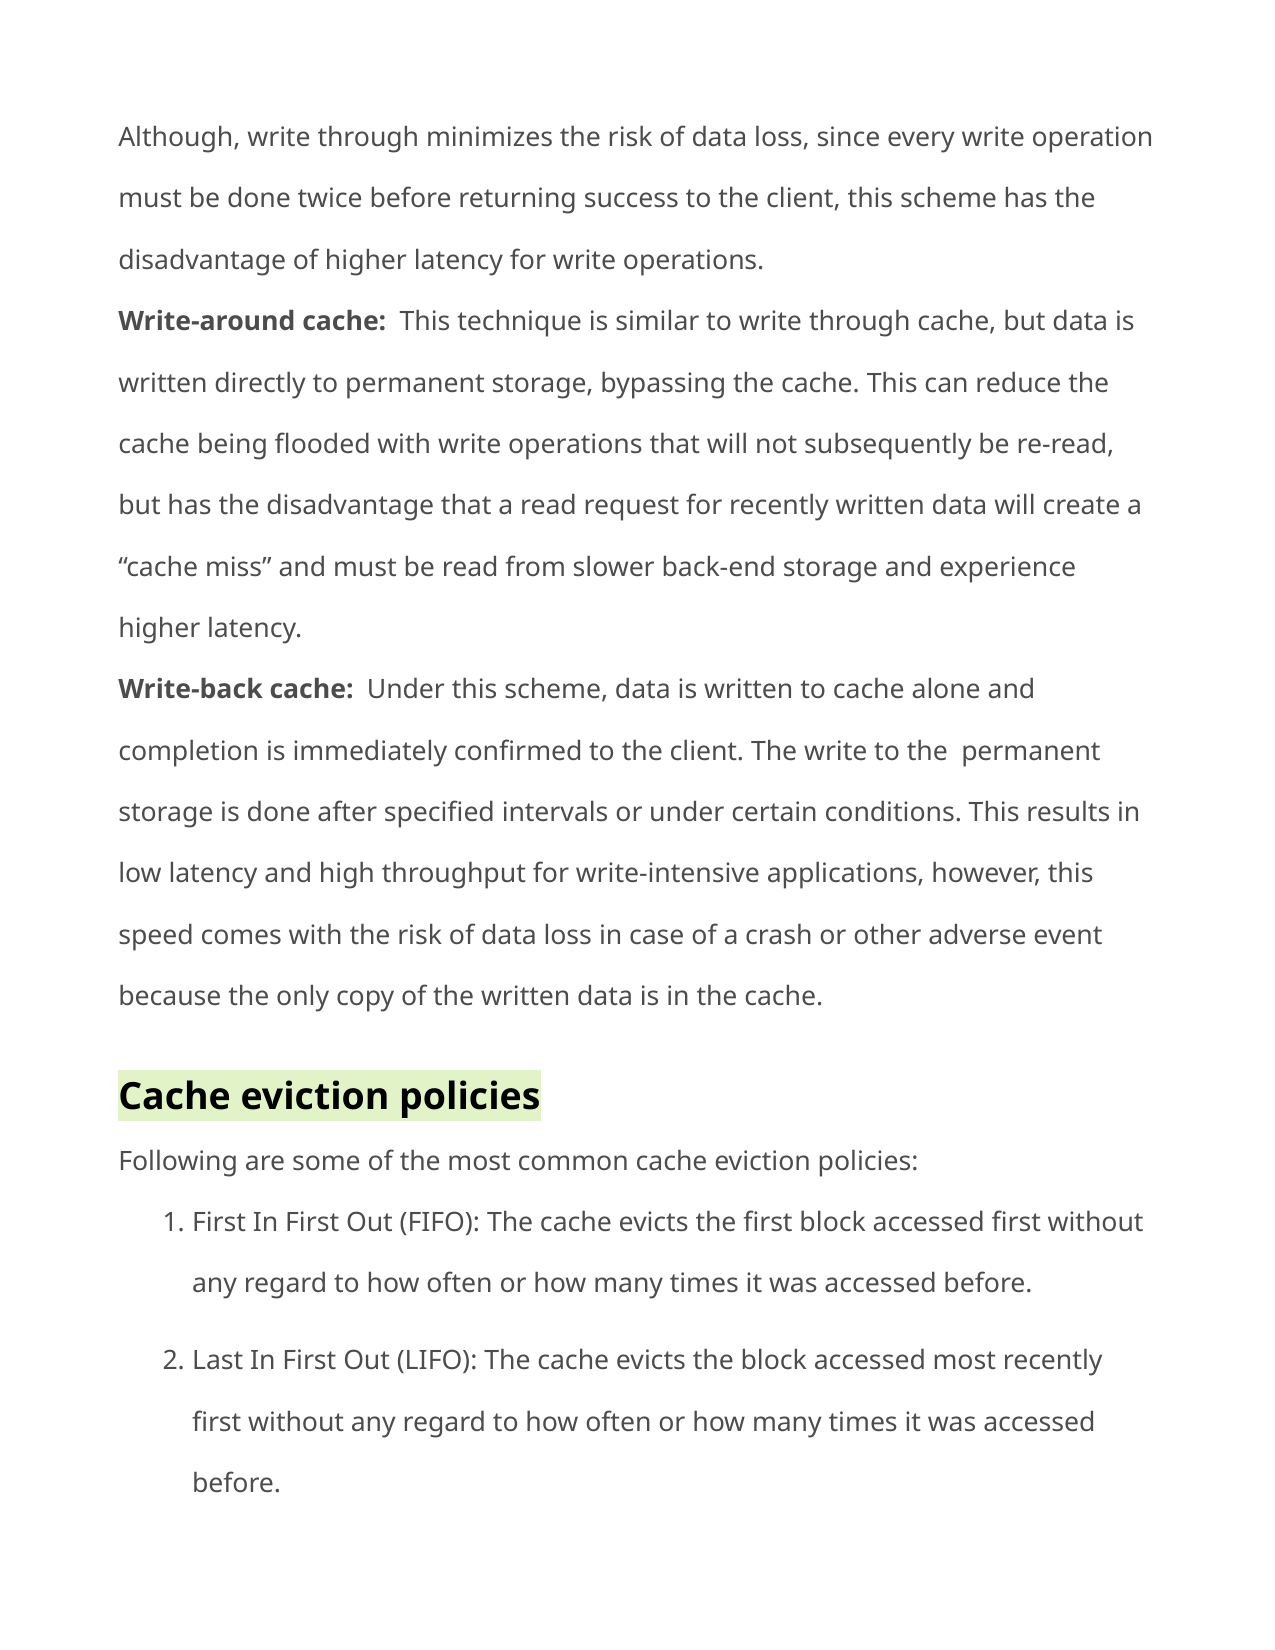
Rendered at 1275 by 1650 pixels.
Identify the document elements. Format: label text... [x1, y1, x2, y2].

list Last In First Out (LIFO): The cache evicts the block accessed most recently first without any regard to how often or how many times it was accessed before. [162, 1341, 1157, 1500]
list First In First Out (FIFO): The cache evicts the first block accessed first without any regard to how often or how many times it was accessed before. [162, 1203, 1157, 1300]
text Following are some of the most common cache eviction policies: [118, 1141, 1157, 1178]
text Write-around cache: This technique is similar to write through cache, but data is written directly to permanent storage, bypassing the cache. This can reduce the cache being flooded with write operations that will not subsequently be re-read, but has the disadvantage that a read request for recently written data will create a “cache miss” and must be read from slower back-end storage and experience higher latency. [118, 302, 1157, 645]
subtitle Cache eviction policies [118, 1070, 1157, 1121]
text Write-back cache: Under this scheme, data is written to cache alone and completion is immediately confirmed to the client. The write to the permanent storage is done after specified intervals or under certain conditions. This results in low latency and high throughput for write-intensive applications, however, this speed comes with the risk of data loss in case of a crash or other adverse event because the only copy of the written data is in the cache. [118, 670, 1157, 1013]
text Although, write through minimizes the risk of data loss, since every write operation must be done twice before returning success to the client, this scheme has the disadvantage of higher latency for write operations. [118, 118, 1157, 277]
